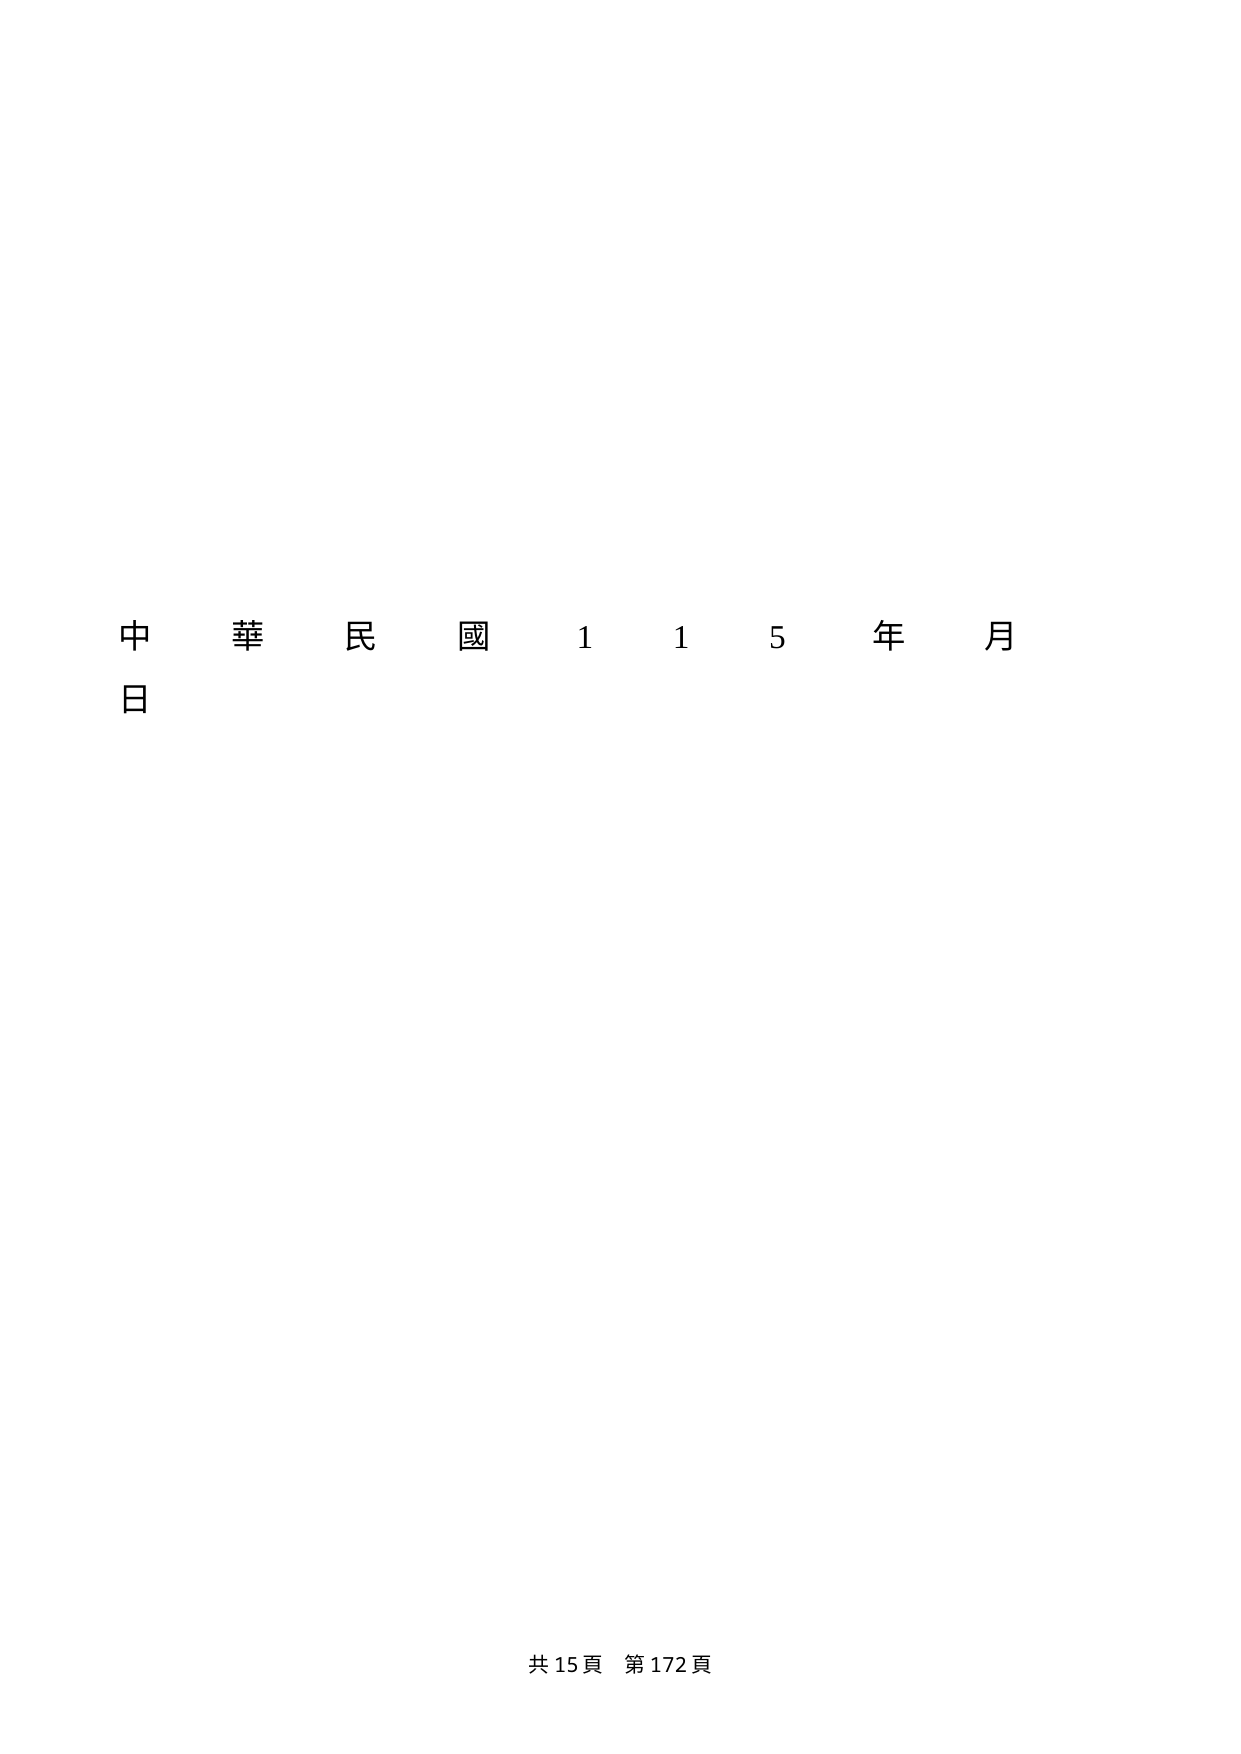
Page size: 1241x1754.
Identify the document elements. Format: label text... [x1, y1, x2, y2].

text 中華民國115年月日 [118, 593, 1122, 718]
